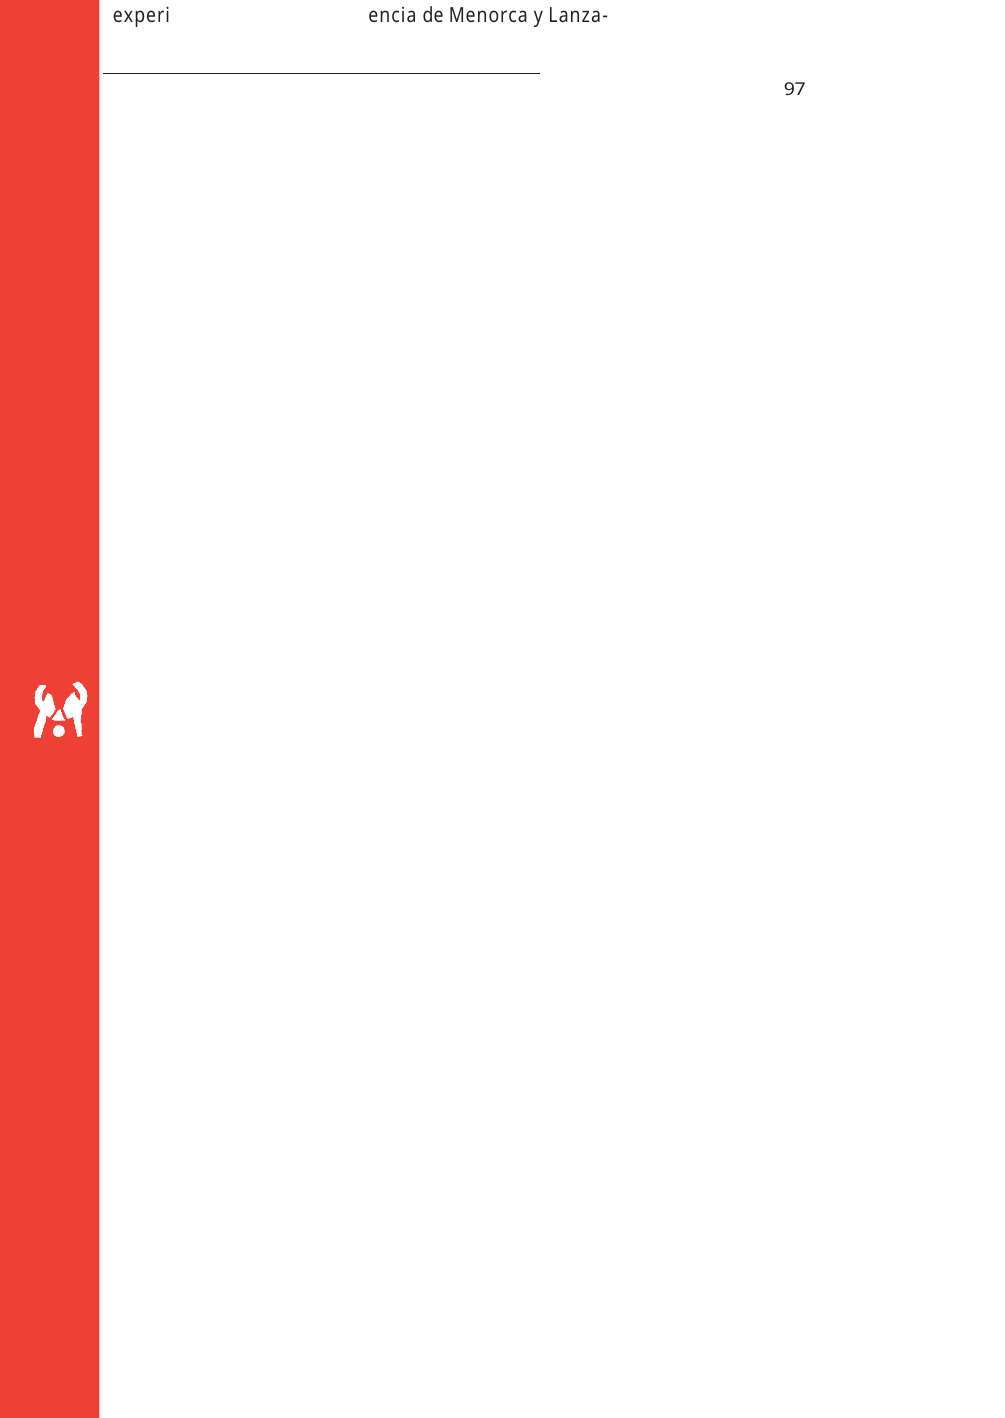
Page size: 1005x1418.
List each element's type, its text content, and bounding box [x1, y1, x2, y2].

text encia de Menorca y Lanza- [368, 0, 807, 28]
text experi [113, 0, 172, 28]
text 97 [103, 76, 806, 100]
